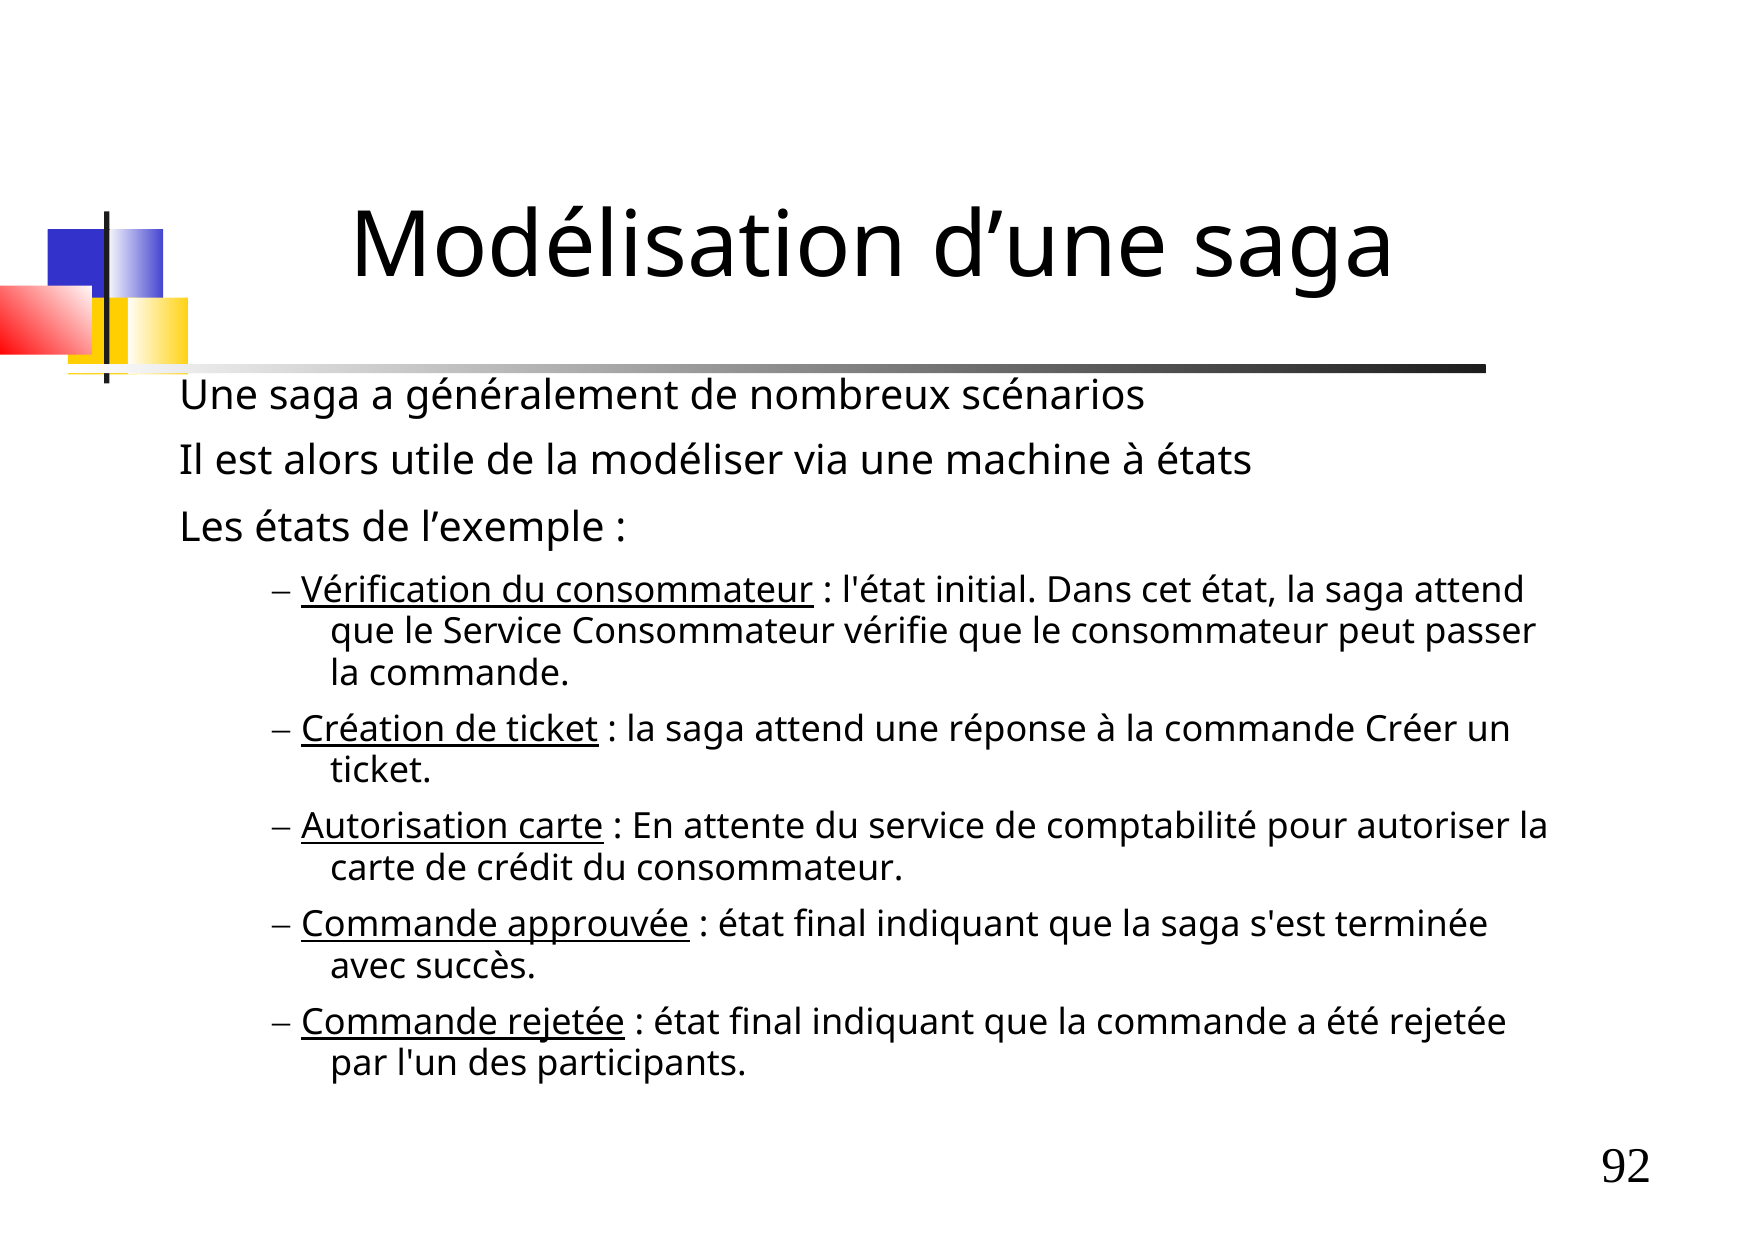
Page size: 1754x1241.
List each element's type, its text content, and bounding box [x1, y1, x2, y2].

list Une saga a généralement de nombreux scénarios Il est alors utile de la modéliser via une machine à états Les états de l’exemple : Vérification du consommateur : l'état initial. Dans cet état, la saga attend que le Service Consommateur vérifie que le consommateur peut passer la commande. Création de ticket : la saga attend une réponse à la commande Créer un ticket. Autorisation carte : En attente du service de comptabilité pour autoriser la carte de crédit du consommateur. Commande approuvée : état final indiquant que la saga s'est terminée avec succès. Commande rejetée : état final indiquant que la commande a été rejetée par l'un des participants. [179, 371, 1567, 1091]
title Modélisation d’une saga [179, 139, 1567, 351]
